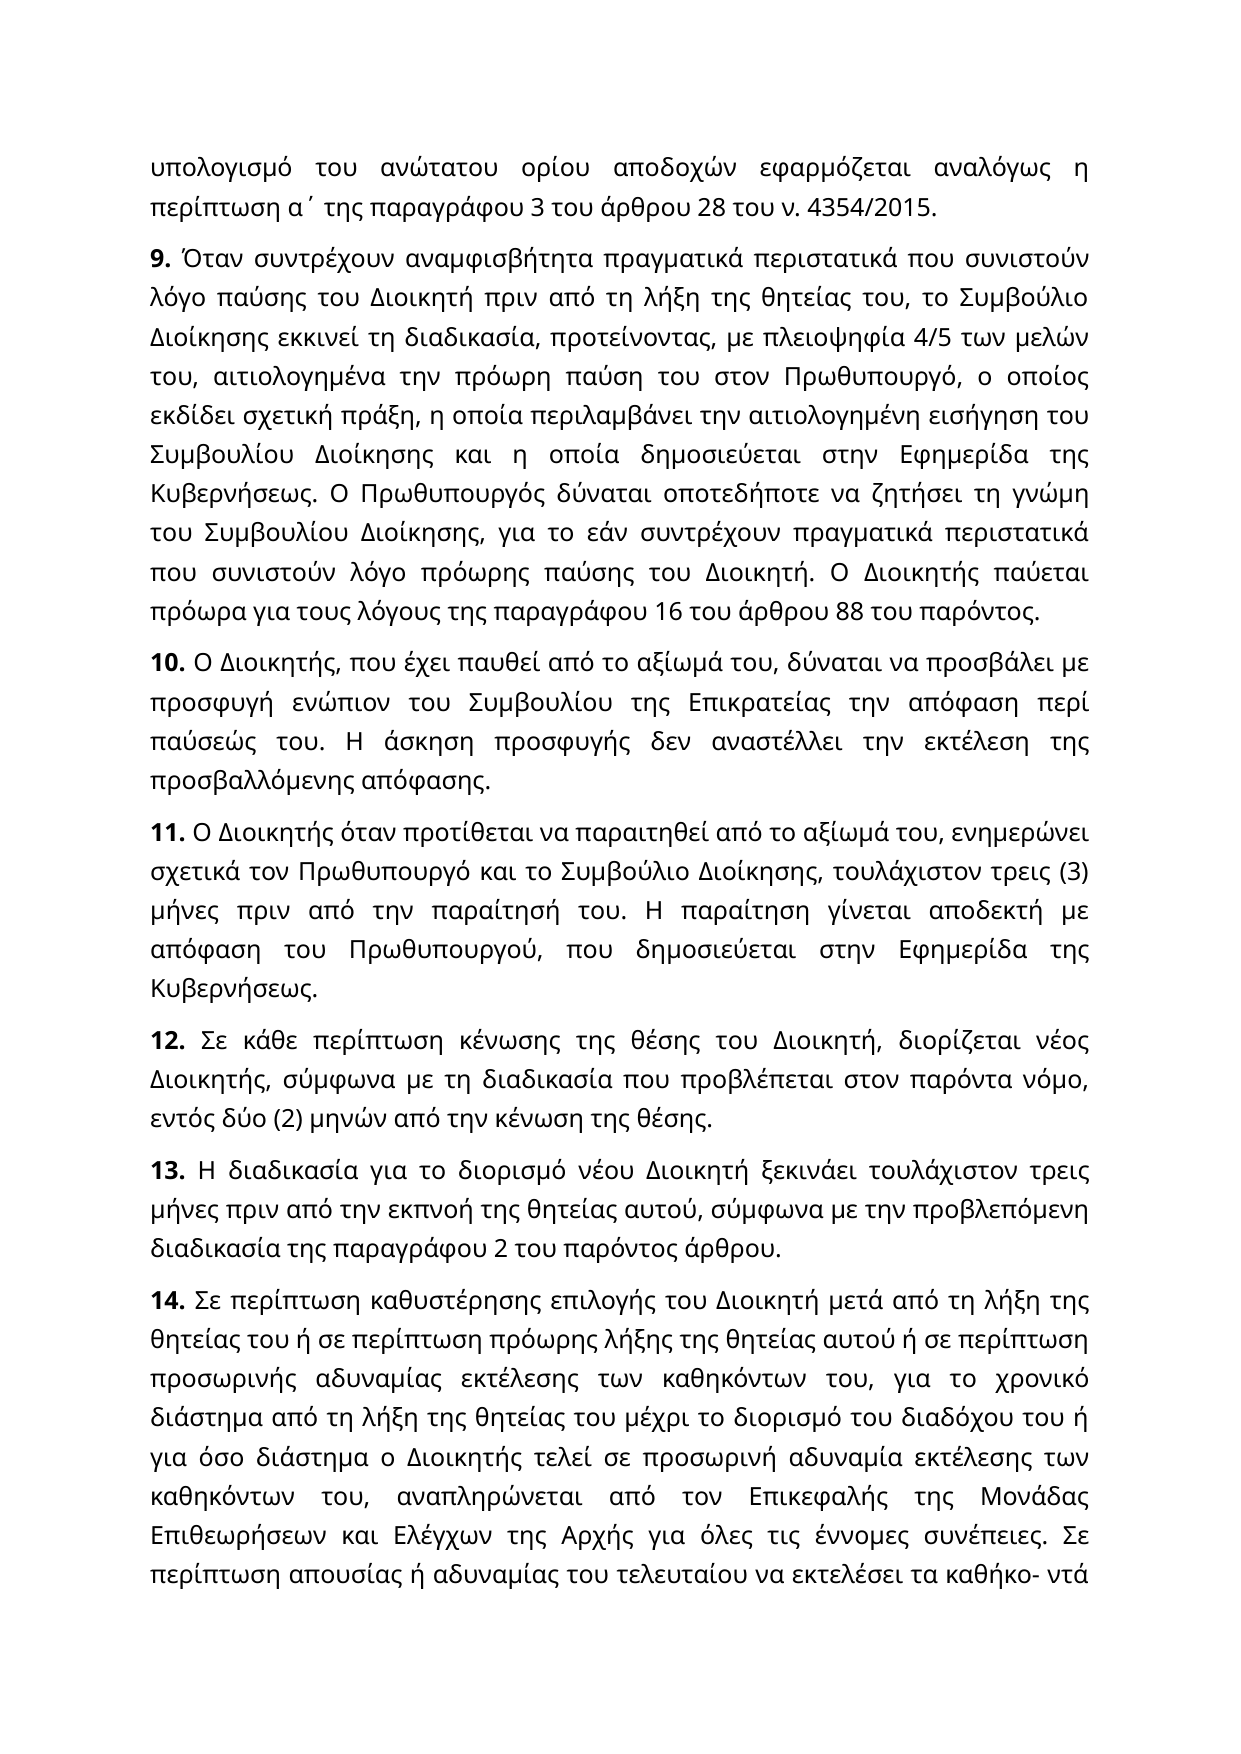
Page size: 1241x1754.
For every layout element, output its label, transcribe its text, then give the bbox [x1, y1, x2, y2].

text 10. Ο Διοικητής, που έχει παυθεί από το αξίωμά του, δύναται να προσβάλει με προσφυγή ενώπιον του Συμβουλίου της Επικρατείας την απόφαση περί παύσεώς του. Η άσκηση προσφυγής δεν αναστέλλει την εκτέλεση της προσβαλλόμενης απόφασης. [150, 645, 1090, 797]
text 12. Σε κάθε περίπτωση κένωσης της θέσης του Διοικητή, διορίζεται νέος Διοικητής, σύμφωνα με τη διαδικασία που προβλέπεται στον παρόντα νόμο, εντός δύο (2) μηνών από την κένωση της θέσης. [150, 1022, 1090, 1135]
text 14. Σε περίπτωση καθυστέρησης επιλογής του Διοικητή μετά από τη λήξη της θητείας του ή σε περίπτωση πρόωρης λήξης της θητείας αυτού ή σε περίπτωση προσωρινής αδυναμίας εκτέλεσης των καθηκόντων του, για το χρονικό διάστημα από τη λήξη της θητείας του μέχρι το διορισμό του διαδόχου του ή για όσο διάστημα ο Διοικητής τελεί σε προσωρινή αδυναμία εκτέλεσης των καθηκόντων του, αναπληρώνεται από τον Επικεφαλής της Μονάδας Επιθεωρήσεων και Ελέγχων της Αρχής για όλες τις έννομες συνέπειες. Σε περίπτωση απουσίας ή αδυναμίας του τελευταίου να εκτελέσει τα καθήκο- ντά [150, 1282, 1090, 1591]
text 11. Ο Διοικητής όταν προτίθεται να παραιτηθεί από το αξίωμά του, ενημερώνει σχετικά τον Πρωθυπουργό και το Συμβούλιο Διοίκησης, τουλάχιστον τρεις (3) μήνες πριν από την παραίτησή του. Η παραίτηση γίνεται αποδεκτή με απόφαση του Πρωθυπουργού, που δημοσιεύεται στην Εφημερίδα της Κυβερνήσεως. [150, 814, 1090, 1005]
text 13. Η διαδικασία για το διορισμό νέου Διοικητή ξεκινάει τουλάχιστον τρεις μήνες πριν από την εκπνοή της θητείας αυτού, σύμφωνα με την προβλεπόμενη διαδικασία της παραγράφου 2 του παρόντος άρθρου. [150, 1152, 1090, 1265]
text 9. Όταν συντρέχουν αναμφισβήτητα πραγματικά περιστατικά που συνιστούν λόγο παύσης του Διοικητή πριν από τη λήξη της θητείας του, το Συμβούλιο Διοίκησης εκκινεί τη διαδικασία, προτείνοντας, με πλειοψηφία 4/5 των μελών του, αιτιολογημένα την πρόωρη παύση του στον Πρωθυπουργό, ο οποίος εκδίδει σχετική πράξη, η οποία περιλαμβάνει την αιτιολογημένη εισήγηση του Συμβουλίου Διοίκησης και η οποία δημοσιεύεται στην Εφημερίδα της Κυβερνήσεως. Ο Πρωθυπουργός δύναται οποτεδήποτε να ζητήσει τη γνώμη του Συμβουλίου Διοίκησης, για το εάν συντρέχουν πραγματικά περιστατικά που συνιστούν λόγο πρόωρης παύσης του Διοικητή. Ο Διοικητής παύεται πρόωρα για τους λόγους της παραγράφου 16 του άρθρου 88 του παρόντος. [150, 241, 1090, 627]
text υπολογισμό του ανώτατου ορίου αποδοχών εφαρμόζεται αναλόγως η περίπτωση α΄ της παραγράφου 3 του άρθρου 28 του ν. 4354/2015. [150, 150, 1090, 223]
